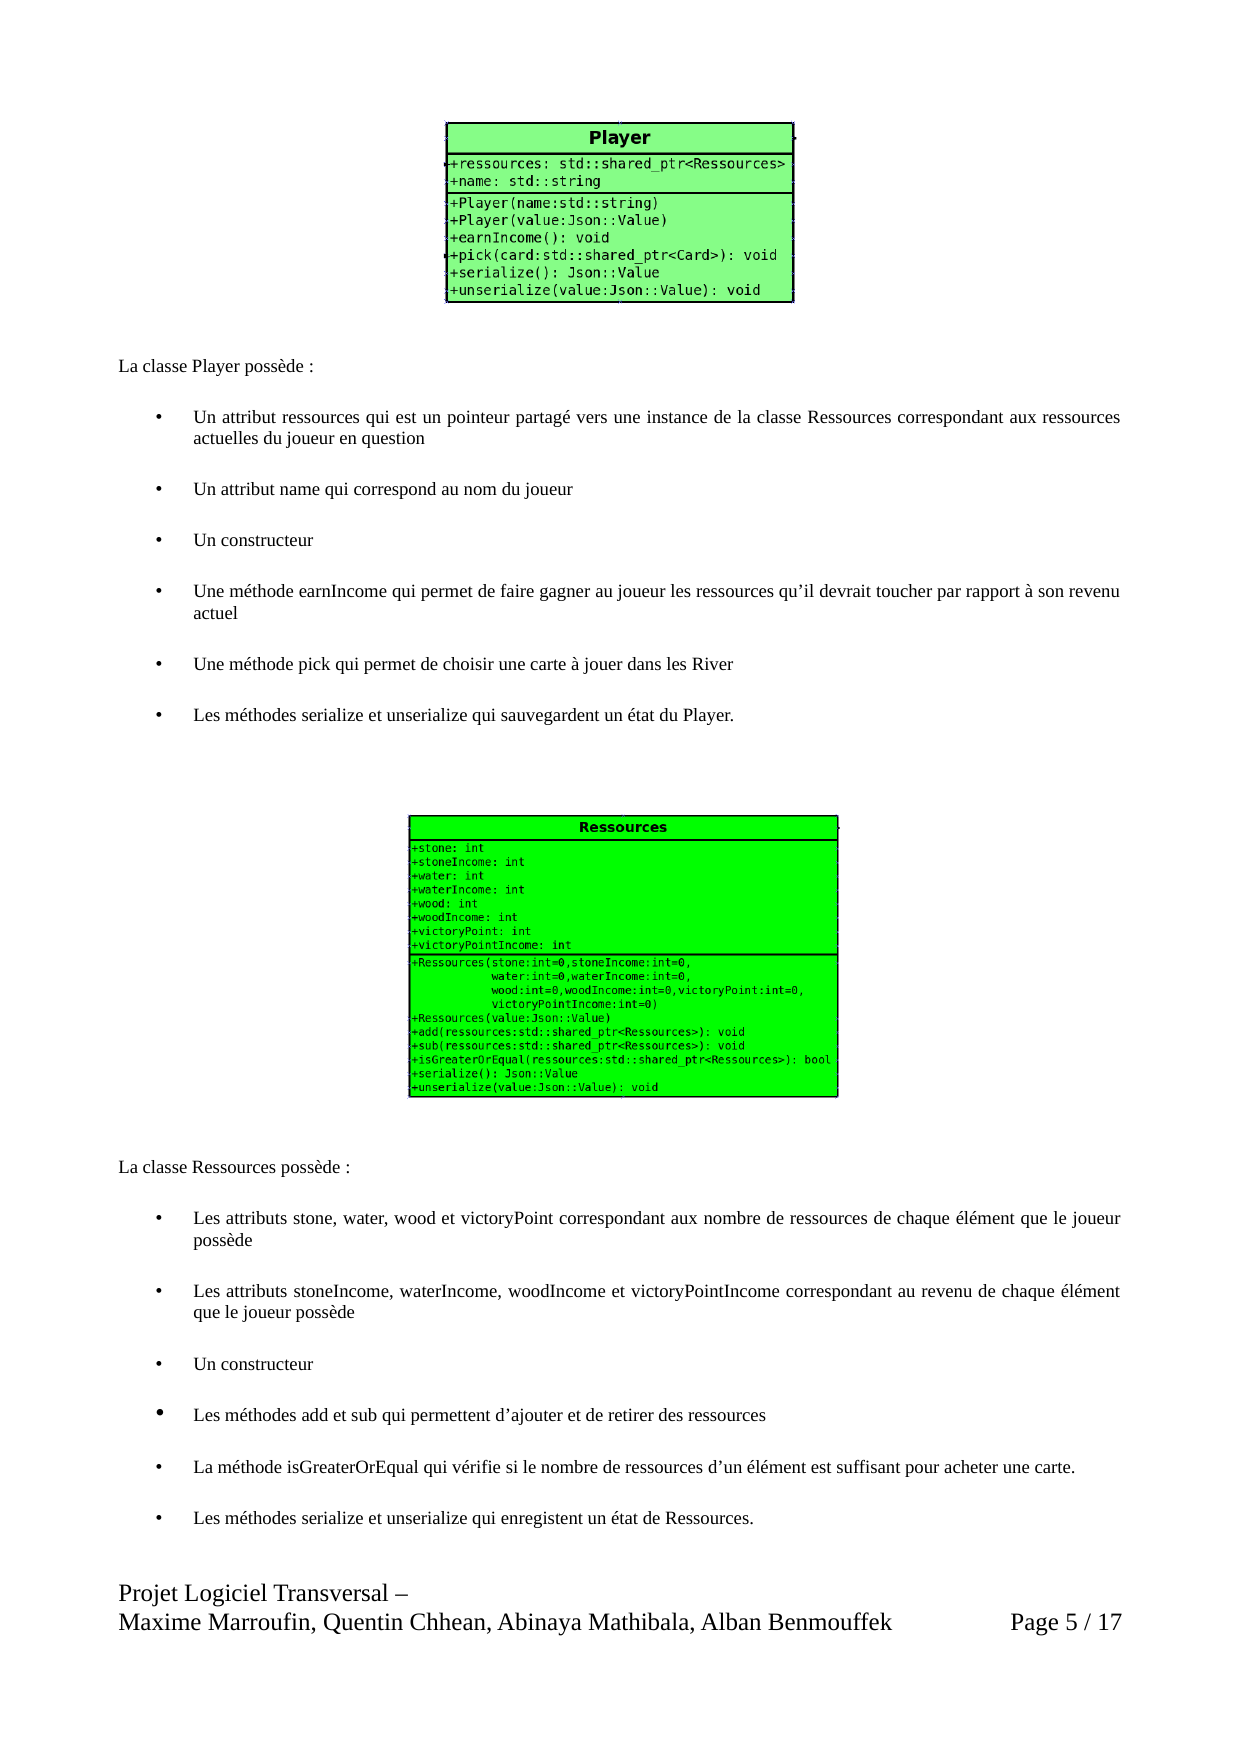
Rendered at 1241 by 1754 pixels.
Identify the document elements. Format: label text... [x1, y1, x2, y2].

list Les attributs stoneIncome, waterIncome, woodIncome et victoryPointIncome correspondant au revenu de chaque élément que le joueur possède [156, 1280, 1122, 1323]
list Un attribut ressources qui est un pointeur partagé vers une instance de la classe Ressources correspondant aux ressources actuelles du joueur en question [156, 406, 1122, 449]
list La méthode isGreaterOrEqual qui vérifie si le nombre de ressources d’un élément est suffisant pour acheter une carte. [156, 1456, 1122, 1477]
list Un attribut name qui correspond au nom du joueur [156, 478, 1122, 500]
list Les méthodes serialize et unserialize qui sauvegardent un état du Player. [156, 704, 1122, 726]
list Une méthode pick qui permet de choisir une carte à jouer dans les River [156, 653, 1122, 674]
text La classe Ressources possède : [118, 1156, 1122, 1178]
list Les attributs stone, water, wood et victoryPoint correspondant aux nombre de ressources de chaque élément que le joueur possède [156, 1207, 1122, 1250]
picture [443, 118, 797, 304]
list Les méthodes serialize et unserialize qui enregistent un état de Ressources. [156, 1507, 1122, 1528]
list Une méthode earnIncome qui permet de faire gagner au joueur les ressources qu’il devrait toucher par rapport à son revenu actuel [156, 580, 1122, 623]
picture [406, 810, 840, 1106]
list Les méthodes add et sub qui permettent d’ajouter et de retirer des ressources [156, 1403, 1122, 1426]
list Un constructeur [156, 1352, 1122, 1374]
text La classe Player possède : [118, 354, 1122, 376]
list Un constructeur [156, 529, 1122, 551]
